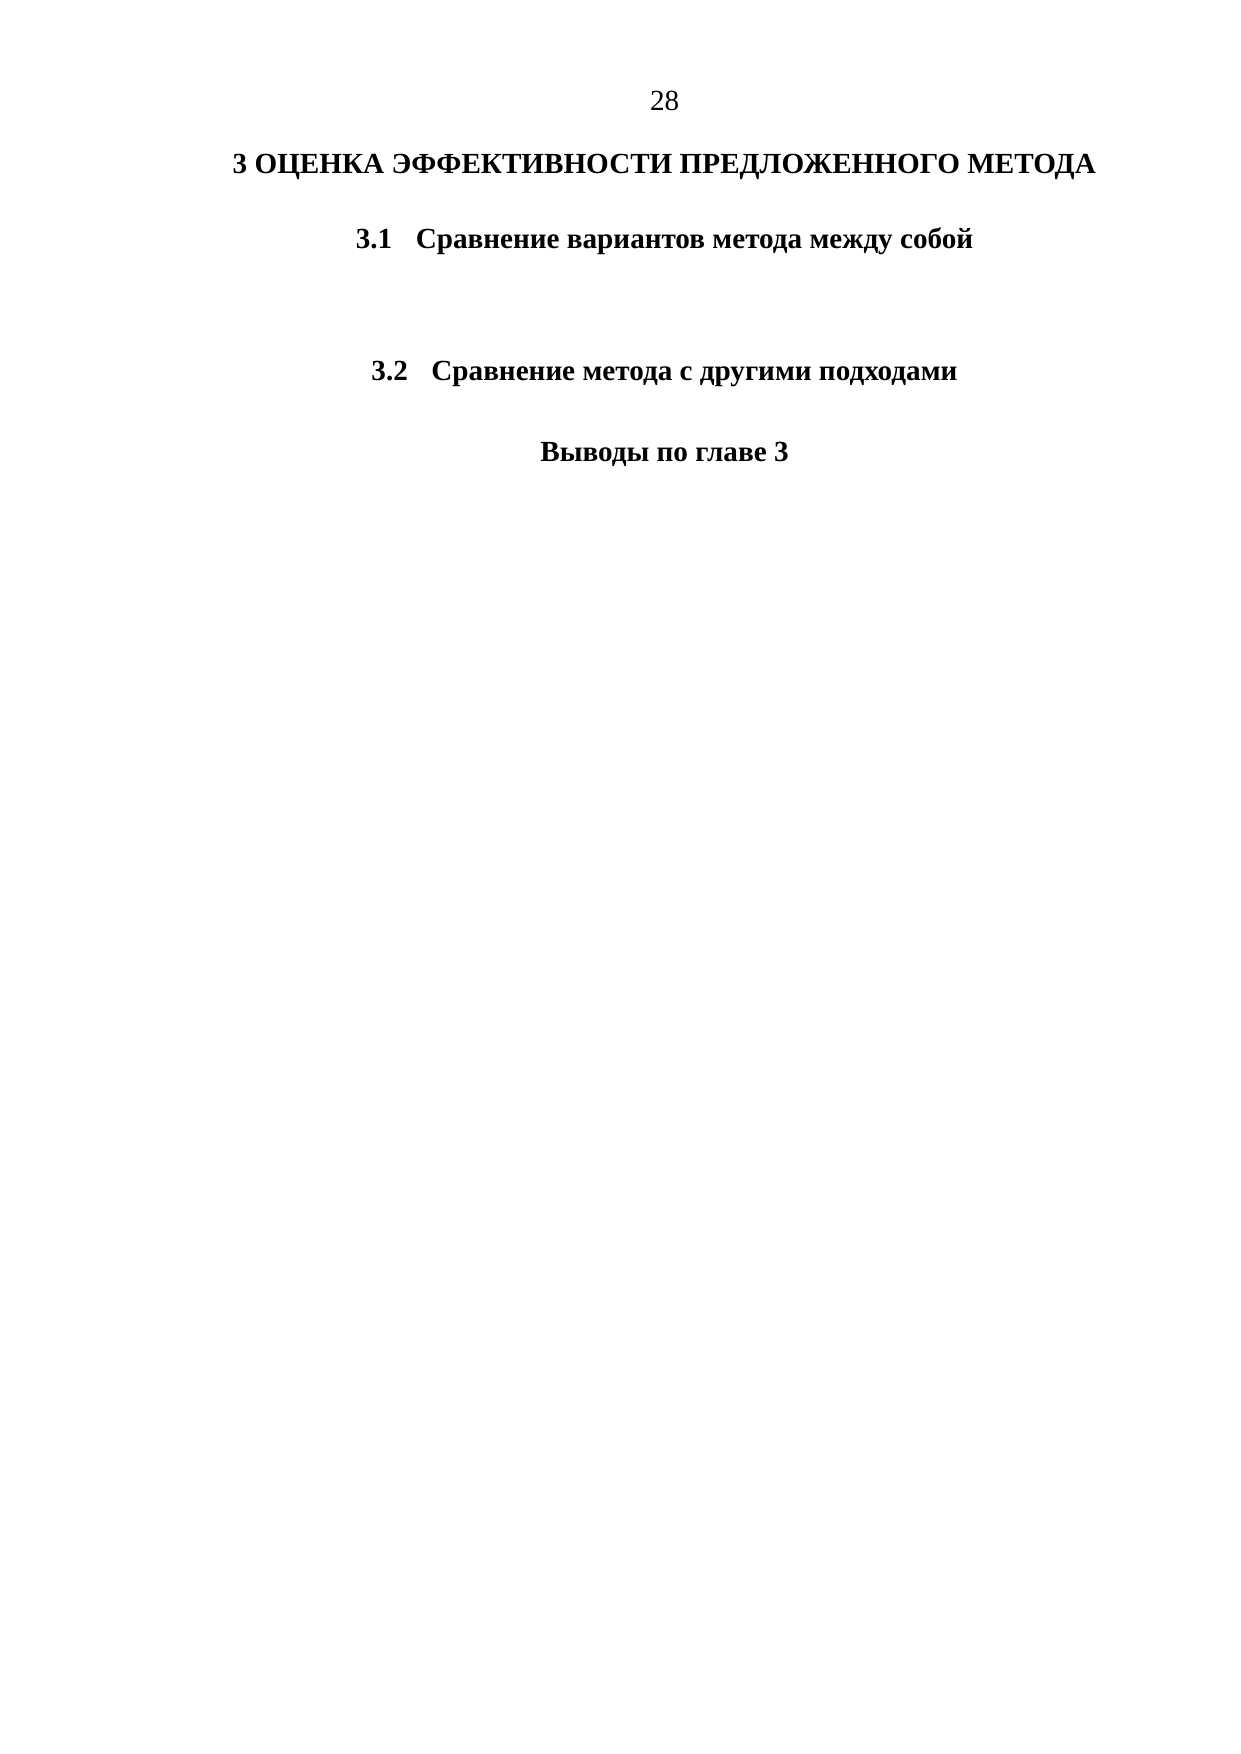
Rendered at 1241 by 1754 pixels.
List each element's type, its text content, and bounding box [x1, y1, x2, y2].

subtitle Сравнение вариантов метода между собой [148, 221, 1181, 254]
subtitle Сравнение метода с другими подходами [148, 353, 1181, 386]
subtitle ОЦЕНКА ЭФФЕКТИВНОСТИ ПРЕДЛОЖЕННОГО МЕТОДА [148, 146, 1181, 179]
subtitle Выводы по главе 3 [148, 434, 1181, 468]
